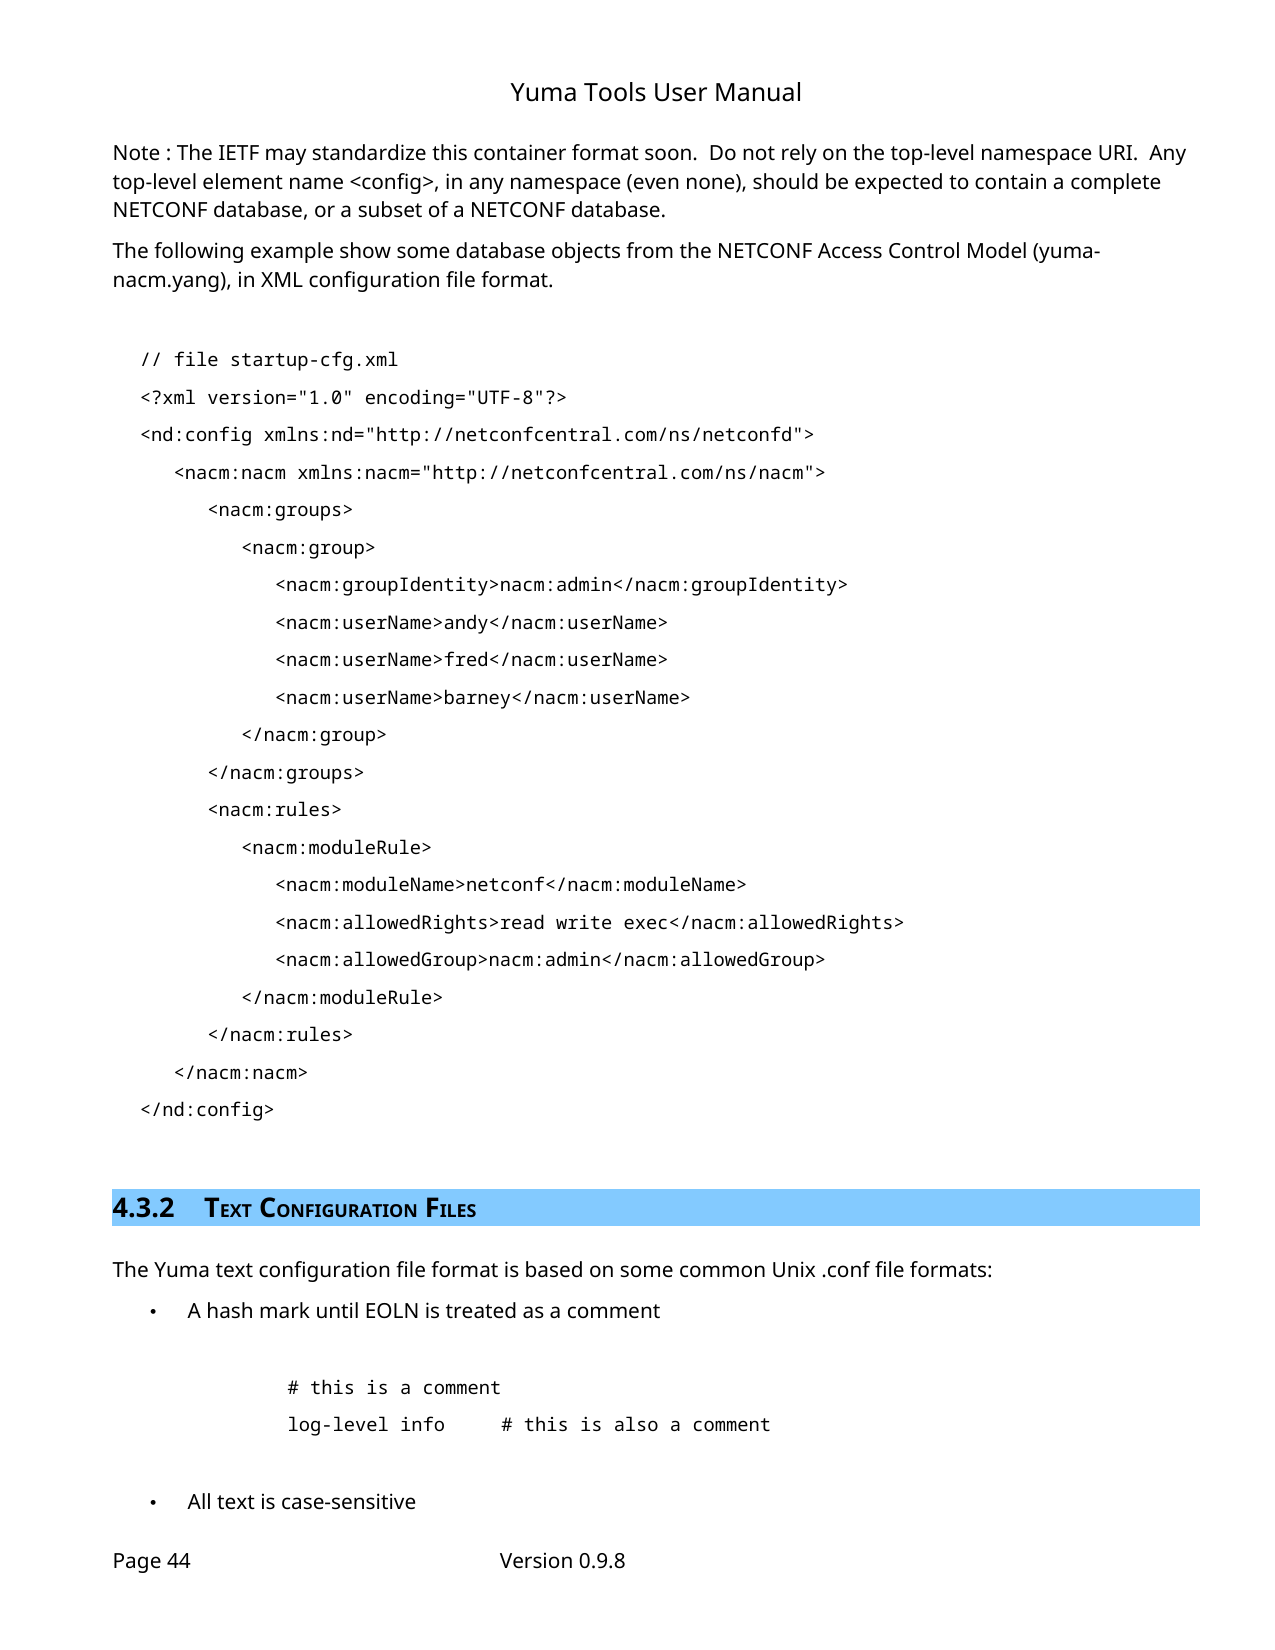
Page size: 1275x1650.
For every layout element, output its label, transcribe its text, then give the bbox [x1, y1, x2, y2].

text The following example show some database objects from the NETCONF Access Control Model (yuma-nacm.yang), in XML configuration file format. [112, 236, 1200, 293]
text <nacm:groups> [139, 497, 1200, 522]
text <nacm:userName>andy</nacm:userName> [139, 609, 1200, 635]
text </nacm:moduleRule> [139, 984, 1200, 1010]
text Note : The IETF may standardize this container format soon. Do not rely on the top-level namespace URI. Any top-level element name <config>, in any namespace (even none), should be expected to contain a complete NETCONF database, or a subset of a NETCONF database. [112, 138, 1200, 224]
subtitle Text Configuration Files [112, 1189, 1200, 1226]
text </nacm:groups> [139, 759, 1200, 785]
text <nacm:rules> [139, 797, 1200, 822]
text <nacm:moduleName>netconf</nacm:moduleName> [139, 872, 1200, 897]
text log-level info # this is also a comment [139, 1412, 1200, 1437]
list A hash mark until EOLN is treated as a comment [150, 1296, 1200, 1324]
text </nacm:nacm> [139, 1059, 1200, 1085]
list All text is case-sensitive [150, 1487, 1200, 1515]
text The Yuma text configuration file format is based on some common Unix .conf file formats: [112, 1255, 1200, 1283]
text <nacm:allowedRights>read write exec</nacm:allowedRights> [139, 909, 1200, 935]
text <?xml version="1.0" encoding="UTF-8"?> [139, 384, 1200, 410]
text <nd:config xmlns:nd="http://netconfcentral.com/ns/netconfd"> [139, 422, 1200, 447]
text <nacm:nacm xmlns:nacm="http://netconfcentral.com/ns/nacm"> [139, 459, 1200, 485]
text </nacm:rules> [139, 1022, 1200, 1047]
text <nacm:group> [139, 534, 1200, 560]
text </nd:config> [139, 1097, 1200, 1122]
text <nacm:moduleRule> [139, 834, 1200, 860]
text <nacm:userName>fred</nacm:userName> [139, 647, 1200, 672]
text // file startup-cfg.xml [139, 347, 1200, 372]
text </nacm:group> [139, 722, 1200, 747]
text <nacm:userName>barney</nacm:userName> [139, 684, 1200, 710]
text # this is a comment [139, 1374, 1200, 1400]
text <nacm:groupIdentity>nacm:admin</nacm:groupIdentity> [139, 572, 1200, 597]
text <nacm:allowedGroup>nacm:admin</nacm:allowedGroup> [139, 947, 1200, 972]
